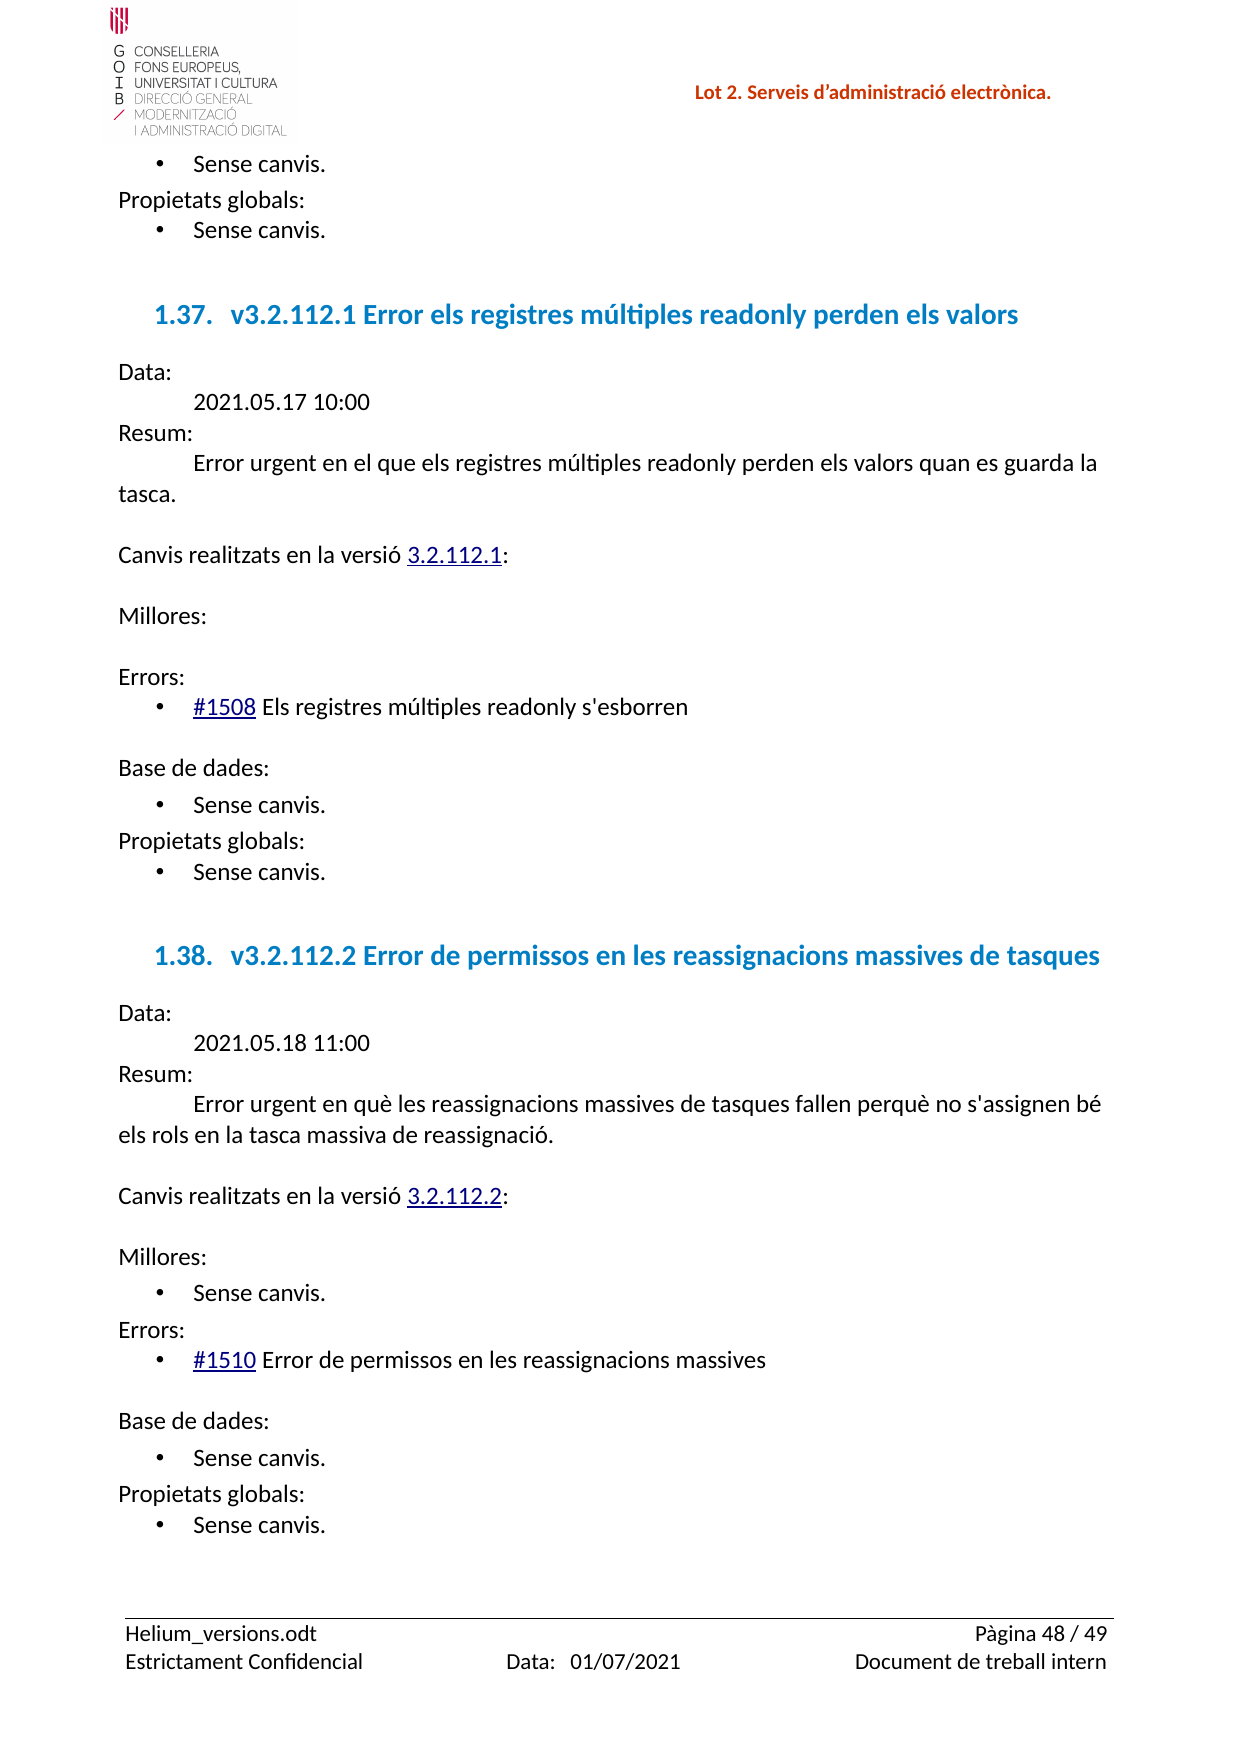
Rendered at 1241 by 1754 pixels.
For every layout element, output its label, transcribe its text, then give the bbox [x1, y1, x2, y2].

list Sense canvis. [156, 1277, 1122, 1308]
text Canvis realitzats en la versió 3.2.112.1: [118, 539, 1122, 569]
text Data: [118, 356, 1122, 386]
text Propietats globals: [118, 1478, 1122, 1509]
text Error urgent en el que els registres múltiples readonly perden els valors quan es guarda la tasca. [118, 447, 1122, 508]
text Millores: [118, 600, 1122, 630]
list Sense canvis. [156, 789, 1122, 819]
list Sense canvis. [156, 215, 1122, 245]
list Sense canvis. [156, 1442, 1122, 1472]
picture [100, 0, 297, 144]
text Resum: [118, 417, 1122, 447]
text Error urgent en què les reassignacions massives de tasques fallen perquè no s'assignen bé els rols en la tasca massiva de reassignació. [118, 1088, 1122, 1149]
subtitle v3.2.112.2 Error de permissos en les reassignacions massives de tasques [153, 937, 1122, 973]
list #1510 Error de permissos en les reassignacions massives [156, 1344, 1122, 1375]
text Millores: [118, 1241, 1122, 1271]
text Propietats globals: [118, 184, 1122, 215]
list Sense canvis. [156, 148, 1122, 178]
text Propietats globals: [118, 825, 1122, 856]
list Sense canvis. [156, 856, 1122, 886]
text Canvis realitzats en la versió 3.2.112.2: [118, 1180, 1122, 1210]
text Resum: [118, 1058, 1122, 1088]
text Data: [118, 997, 1122, 1027]
text 2021.05.17 10:00 [118, 386, 1122, 417]
text Base de dades: [118, 752, 1122, 783]
subtitle v3.2.112.1 Error els registres múltiples readonly perden els valors [153, 296, 1122, 332]
text 2021.05.18 11:00 [118, 1027, 1122, 1058]
text Base de dades: [118, 1405, 1122, 1436]
text Errors: [118, 661, 1122, 691]
list #1508 Els registres múltiples readonly s'esborren [156, 691, 1122, 722]
text Errors: [118, 1314, 1122, 1344]
list Sense canvis. [156, 1509, 1122, 1539]
